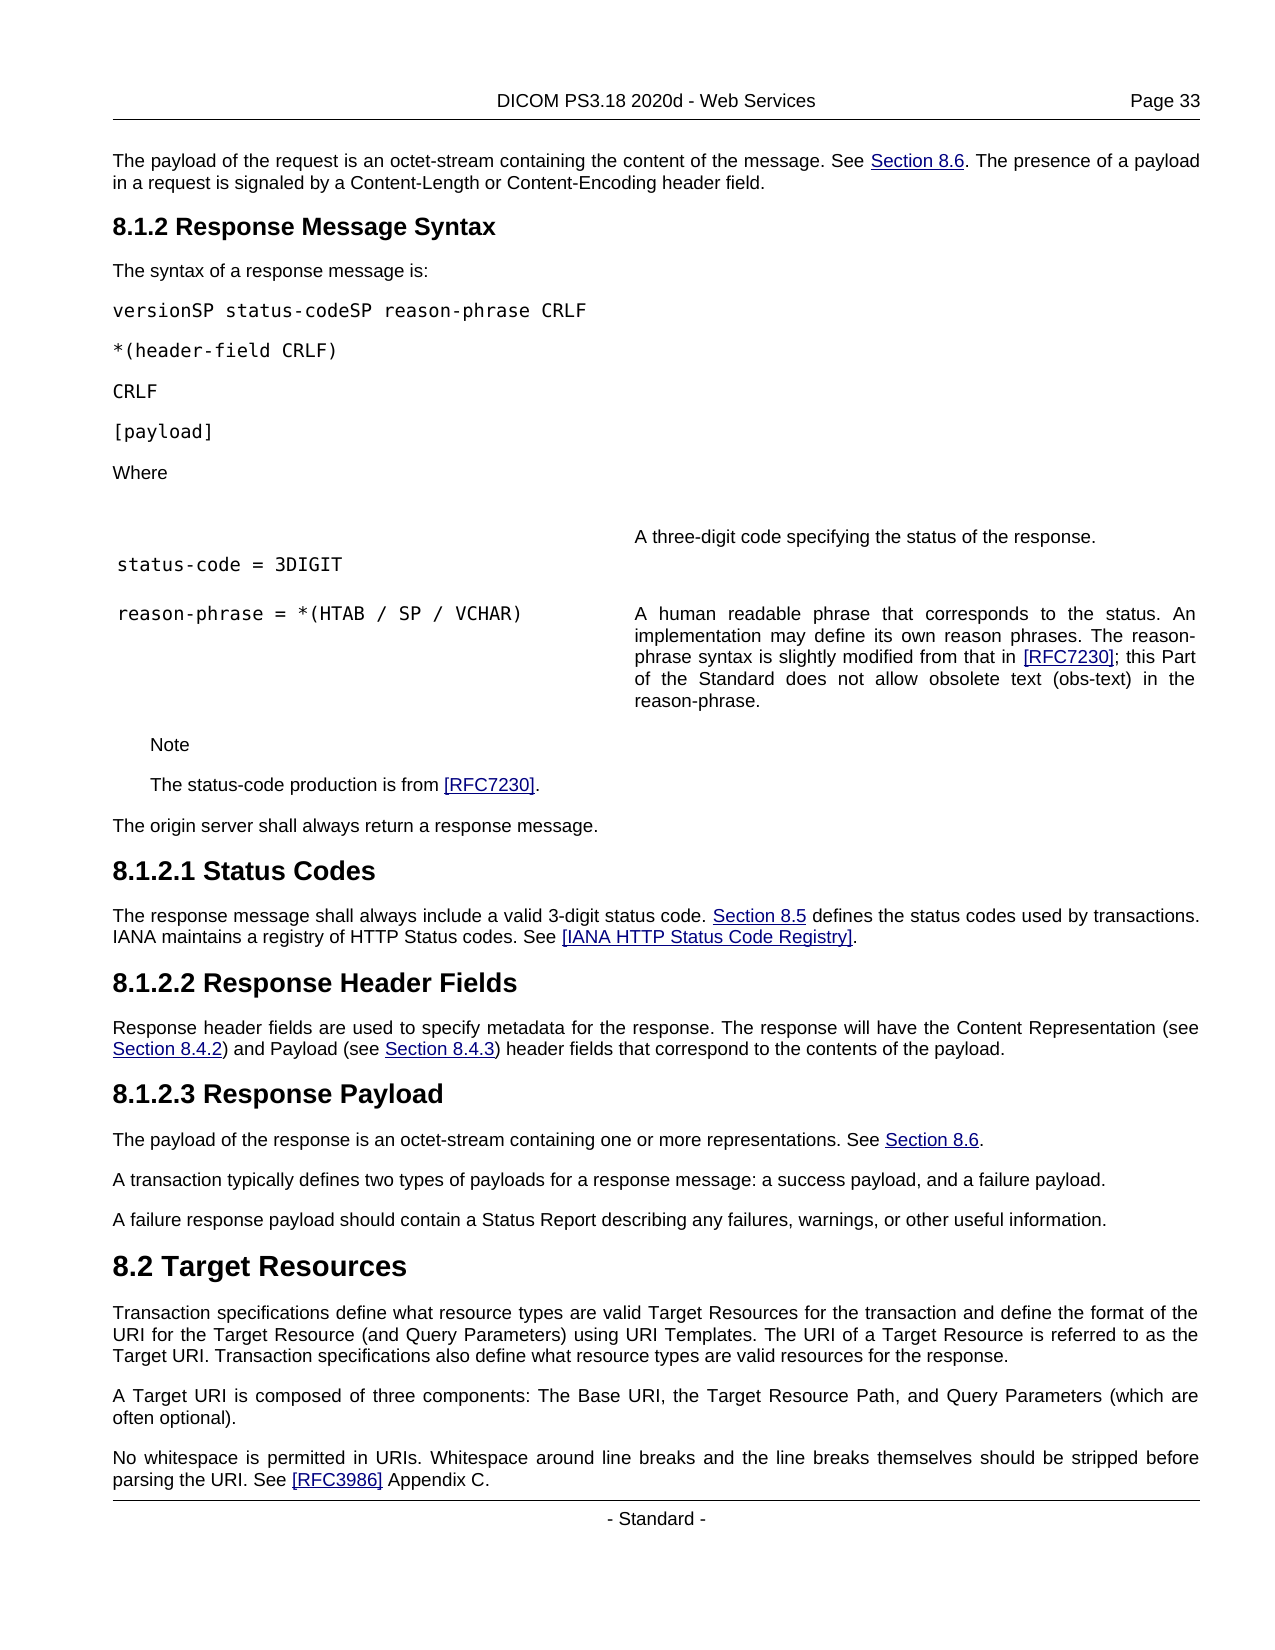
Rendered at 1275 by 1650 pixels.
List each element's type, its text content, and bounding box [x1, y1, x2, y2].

text versionSP status-codeSP reason-phrase CRLF [112, 300, 1200, 322]
text Response header fields are used to specify metadata for the response. The response will have the Content Representation (see Section 8.4.2) and Payload (see Section 8.4.3) header fields that correspond to the contents of the payload. [112, 1017, 1200, 1060]
text A Target URI is composed of three components: The Base URI, the Target Resource Path, and Query Parameters (which are often optional). [112, 1385, 1200, 1428]
text The status-code production is from [RFC7230]. [150, 774, 1162, 796]
text A failure response payload should contain a Status Report describing any failures, warnings, or other useful information. [112, 1209, 1200, 1231]
text The syntax of a response message is: [112, 259, 1200, 281]
text [payload] [112, 422, 1200, 443]
table_header status-code = 3DIGIT [113, 503, 630, 580]
text The response message shall always include a valid 3-digit status code. Section 8.5 defines the status codes used by transactions. IANA maintains a registry of HTTP Status codes. See [IANA HTTP Status Code Registry]. [112, 905, 1200, 948]
text 8.1.2.2 Response Header Fields [112, 967, 1200, 998]
text 8.1.2 Response Message Syntax [112, 212, 1200, 241]
text Where [112, 462, 1200, 484]
text Transaction specifications define what resource types are valid Target Resources for the transaction and define the format of the URI for the Target Resource (and Query Parameters) using URI Templates. The URI of a Target Resource is referred to as the Target URI. Transaction specifications also define what resource types are valid resources for the response. [112, 1302, 1200, 1366]
table_cell A human readable phrase that corresponds to the status. An implementation may define its own reason phrases. The reason-phrase syntax is slightly modified from that in [RFC7230]; this Part of the Standard does not allow obsolete text (obs-text) in the reason-phrase. [630, 580, 1200, 715]
table_header A three-digit code specifying the status of the response. [630, 503, 1200, 580]
text The origin server shall always return a response message. [112, 814, 1200, 836]
text 8.1.2.1 Status Codes [112, 855, 1200, 886]
text Note [150, 734, 1162, 755]
text 8.1.2.3 Response Payload [112, 1078, 1200, 1110]
text The payload of the response is an octet-stream containing one or more representations. See Section 8.6. [112, 1128, 1200, 1150]
table_cell reason-phrase = *(HTAB / SP / VCHAR) [113, 580, 630, 715]
text CRLF [112, 381, 1200, 403]
text A transaction typically defines two types of payloads for a response message: a success payload, and a failure payload. [112, 1169, 1200, 1190]
text The payload of the request is an octet-stream containing the content of the message. See Section 8.6. The presence of a payload in a request is signaled by a Content-Length or Content-Encoding header field. [112, 150, 1200, 193]
text 8.2 Target Resources [112, 1249, 1200, 1283]
text *(header-field CRLF) [112, 340, 1200, 362]
text No whitespace is permitted in URIs. Whitespace around line breaks and the line breaks themselves should be stripped before parsing the URI. See [RFC3986] Appendix C. [112, 1447, 1200, 1490]
